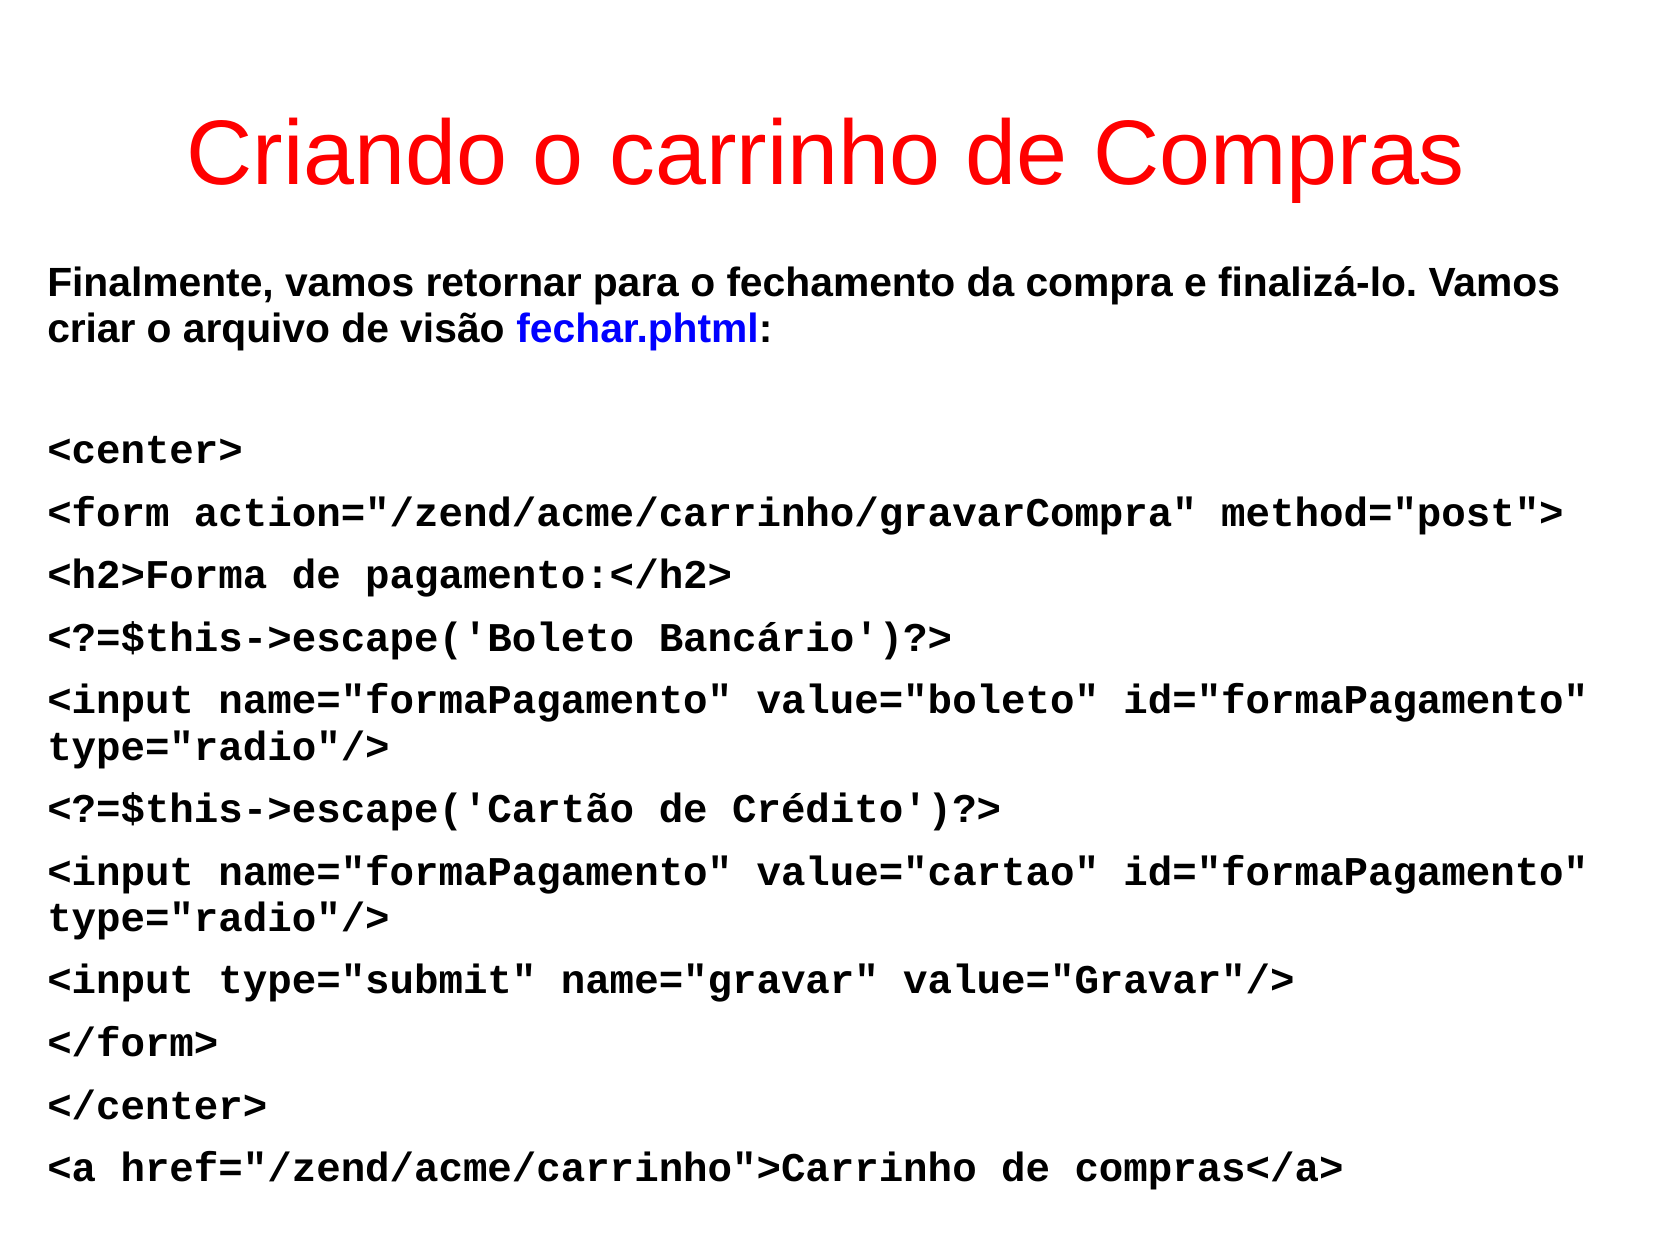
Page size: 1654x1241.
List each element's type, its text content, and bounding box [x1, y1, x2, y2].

list Finalmente, vamos retornar para o fechamento da compra e finalizá-lo. Vamos criar o arquivo de visão fechar.phtml: <center> <form action="/zend/acme/carrinho/gravarCompra" method="post"> <h2>Forma de pagamento:</h2> <?=$this->escape('Boleto Bancário')?> <input name="formaPagamento" value="boleto" id="formaPagamento" type="radio"/> <?=$this->escape('Cartão de Crédito')?> <input name="formaPagamento" value="cartao" id="formaPagamento" type="radio"/> <input type="submit" name="gravar" value="Gravar"/> </form> </center> <a href="/zend/acme/carrinho">Carrinho de compras</a> [47, 259, 1595, 1205]
title Criando o carrinho de Compras [82, 49, 1571, 257]
